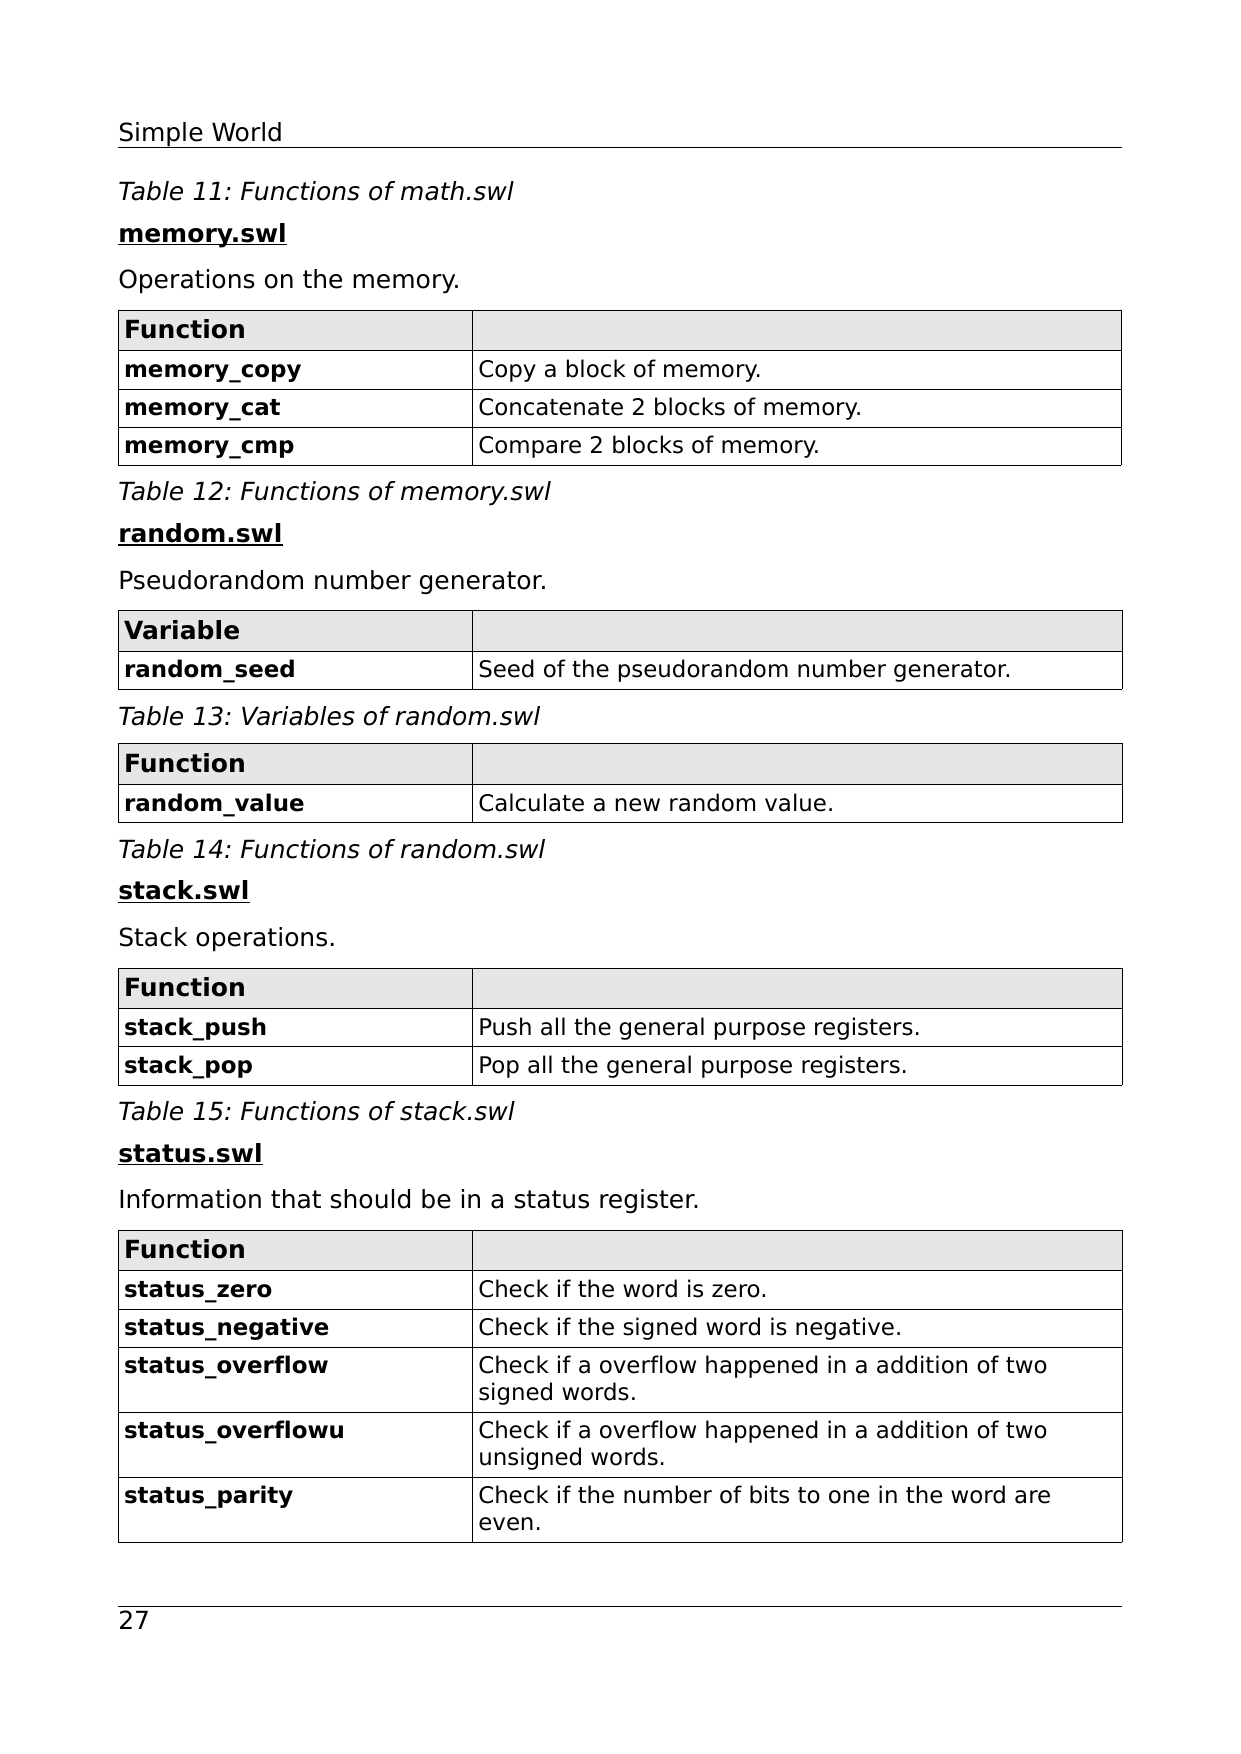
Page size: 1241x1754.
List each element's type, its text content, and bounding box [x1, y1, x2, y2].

table_header [473, 969, 1122, 1008]
table_cell Check if the word is zero. [473, 1271, 1122, 1309]
text Table 13: Variables of random.swl [118, 702, 1122, 731]
table_cell Concatenate 2 blocks of memory. [473, 390, 1121, 427]
table_cell memory_cat [119, 390, 472, 427]
table_cell status_parity [119, 1478, 472, 1542]
table_cell Check if the number of bits to one in the word are even. [473, 1478, 1122, 1542]
table_cell stack_pop [119, 1047, 472, 1084]
table_header Variable [119, 611, 472, 651]
table_cell memory_cmp [119, 428, 472, 465]
title status.swl [118, 1139, 1122, 1168]
table_cell memory_copy [119, 351, 472, 388]
table_cell Check if a overflow happened in a addition of two unsigned words. [473, 1413, 1122, 1477]
table_cell Copy a block of memory. [473, 351, 1121, 388]
table_header Function [119, 969, 472, 1008]
table_cell stack_push [119, 1009, 472, 1046]
table_header Function [119, 1231, 472, 1270]
table_cell Compare 2 blocks of memory. [473, 428, 1121, 465]
text Information that should be in a status register. [118, 1186, 1122, 1215]
table_cell status_overflow [119, 1348, 472, 1412]
table_header [473, 611, 1122, 651]
text Table 15: Functions of stack.swl [118, 1097, 1122, 1126]
title memory.swl [118, 219, 1122, 248]
text Stack operations. [118, 923, 1122, 953]
title stack.swl [118, 877, 1122, 906]
text Table 11: Functions of math.swl [118, 177, 1122, 206]
table_cell random_seed [119, 652, 472, 689]
table_cell Seed of the pseudorandom number generator. [473, 652, 1122, 689]
table_header Function [119, 311, 472, 350]
table_header Function [119, 744, 472, 784]
table_header [473, 311, 1121, 350]
text Table 14: Functions of random.swl [118, 835, 1122, 864]
table_cell Pop all the general purpose registers. [473, 1047, 1122, 1084]
table_cell Check if the signed word is negative. [473, 1310, 1122, 1347]
table_header [473, 1231, 1122, 1270]
table_cell Check if a overflow happened in a addition of two signed words. [473, 1348, 1122, 1412]
text Table 12: Functions of memory.swl [118, 478, 1122, 507]
table_cell Calculate a new random value. [473, 785, 1122, 822]
table_cell random_value [119, 785, 472, 822]
table_header [473, 744, 1122, 784]
title random.swl [118, 519, 1122, 548]
table_cell status_overflowu [119, 1413, 472, 1477]
table_cell status_negative [119, 1310, 472, 1347]
table_cell status_zero [119, 1271, 472, 1309]
text Operations on the memory. [118, 266, 1122, 295]
table_cell Push all the general purpose registers. [473, 1009, 1122, 1046]
text Pseudorandom number generator. [118, 566, 1122, 595]
